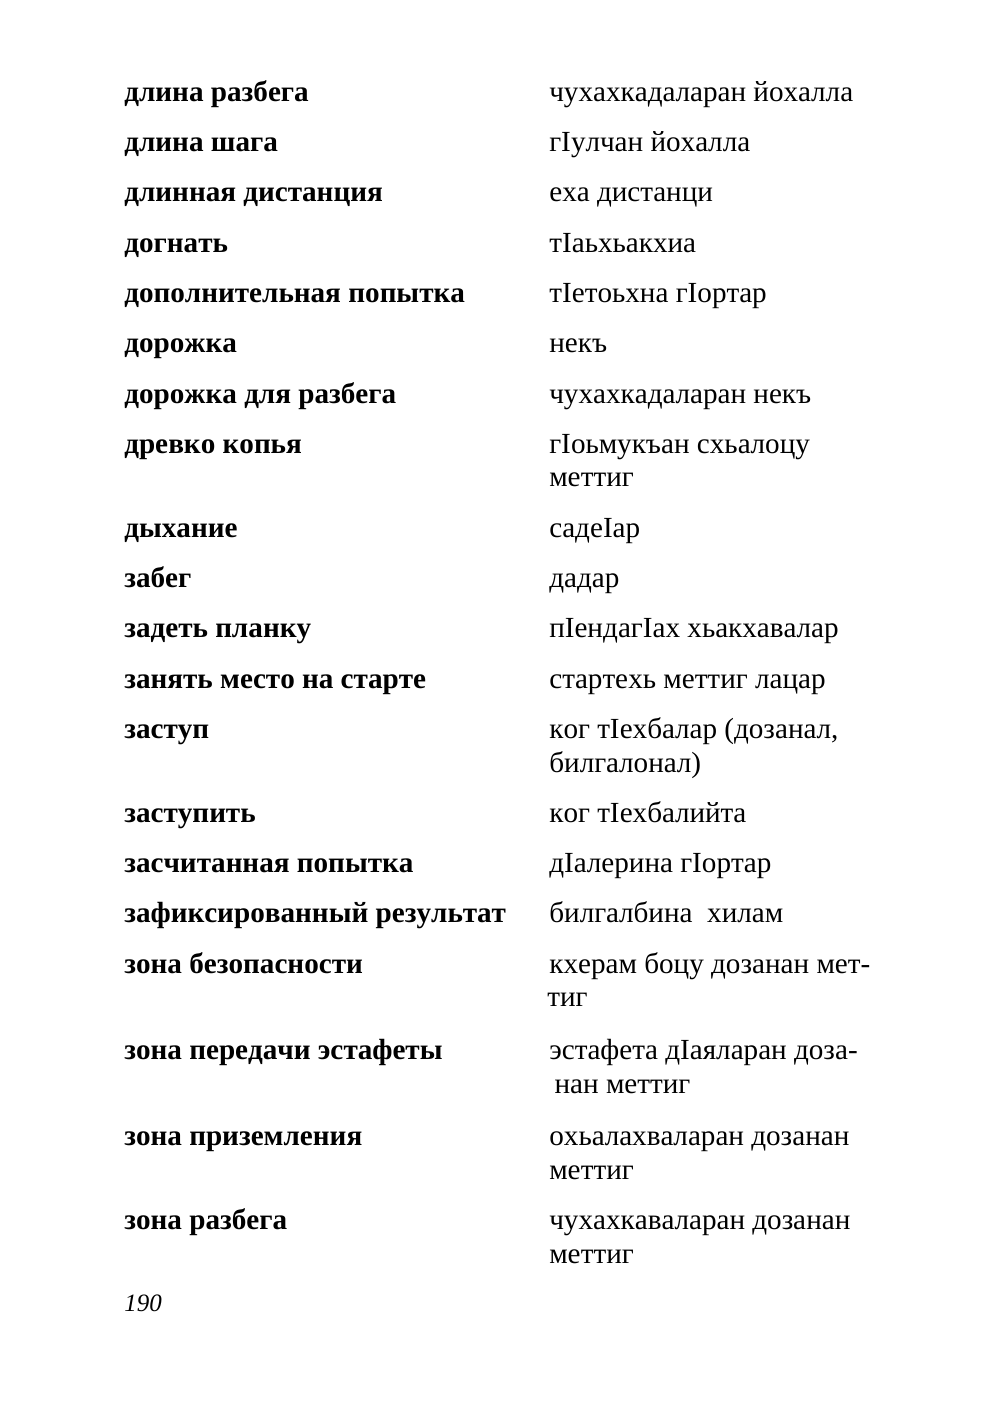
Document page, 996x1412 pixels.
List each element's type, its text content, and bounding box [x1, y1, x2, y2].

text задеть планку пIендагIах хьакхавалар [124, 611, 877, 644]
text дорожка некъ [124, 325, 877, 359]
text зона передачи эстафеты эстафета дIаяларан доза- [124, 1032, 877, 1066]
text заступ ког тIехбалар (дозанал, [124, 711, 877, 745]
text дополнительная попытка тIетоьхна гIортар [124, 275, 877, 309]
text зона приземления охьалахваларан дозанан [124, 1118, 877, 1152]
text нан меттиг [124, 1066, 877, 1099]
text засчитанная попытка дIалерина гIортар [124, 845, 877, 879]
text зона разбега чухахкаваларан дозанан [124, 1202, 877, 1236]
text меттиг [124, 1236, 877, 1269]
text зона безопасности кхерам боцу дозанан мет- [124, 946, 877, 979]
text догнать тIаьхьакхиа [124, 225, 877, 258]
text забег дадар [124, 560, 877, 594]
text меттиг [124, 459, 877, 493]
text зафиксированный результат билгалбина хилам [124, 896, 877, 929]
text заступить ког тIехбалийта [124, 795, 877, 828]
text длина разбега чухахкадаларан йохалла [124, 74, 877, 107]
text длинная дистанция еха дистанци [124, 174, 877, 208]
text дорожка для разбега чухахкадаларан некъ [124, 376, 877, 409]
text длина шага гIулчан йохалла [124, 124, 877, 158]
text билгалонал) [124, 745, 877, 778]
text древко копья гIоьмукъан схьалоцу [124, 426, 877, 459]
text меттиг [124, 1152, 877, 1186]
text тиг [124, 979, 877, 1013]
text занять место на старте стартехь меттиг лацар [124, 661, 877, 694]
text дыхание садеIар [124, 510, 877, 543]
